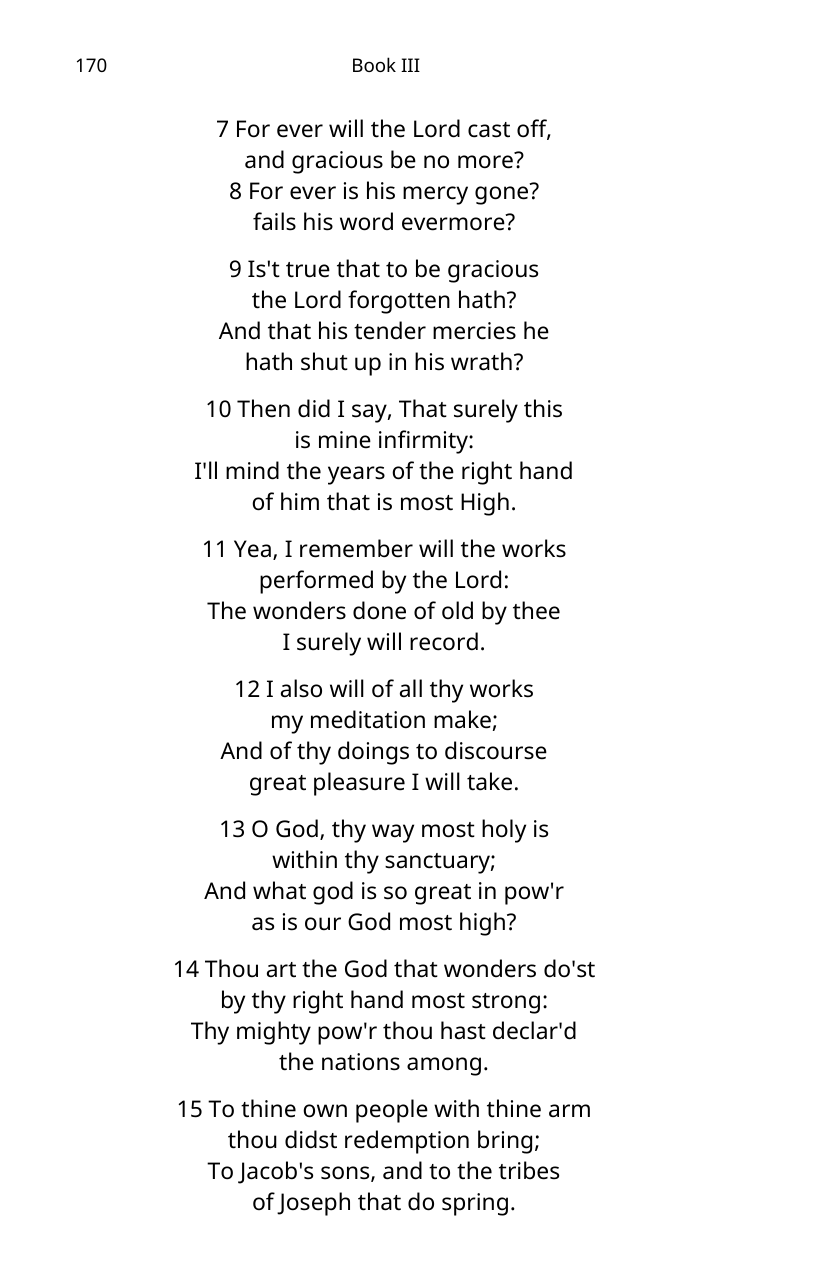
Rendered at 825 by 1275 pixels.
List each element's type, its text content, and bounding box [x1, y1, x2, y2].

text 12 I also will of all thy works my meditation make; And of thy doings to discourse great pleasure I will take. [75, 672, 693, 797]
text 9 Is't true that to be gracious the Lord forgotten hath? And that his tender mercies he hath shut up in his wrath? [75, 252, 693, 377]
text 13 O God, thy way most holy is within thy sanctuary; And what god is so great in pow'r as is our God most high? [75, 812, 693, 937]
text 10 Then did I say, That surely this is mine infirmity: I'll mind the years of the right hand of him that is most High. [75, 392, 693, 517]
text 11 Yea, I remember will the works performed by the Lord: The wonders done of old by thee I surely will record. [75, 532, 693, 657]
text 15 To thine own people with thine arm thou didst redemption bring; To Jacob's sons, and to the tribes of Joseph that do spring. [75, 1092, 693, 1217]
text 14 Thou art the God that wonders do'st by thy right hand most strong: Thy mighty pow'r thou hast declar'd the nations among. [75, 952, 693, 1077]
text 7 For ever will the Lord cast off, and gracious be no more? 8 For ever is his mercy gone? fails his word evermore? [75, 112, 693, 237]
